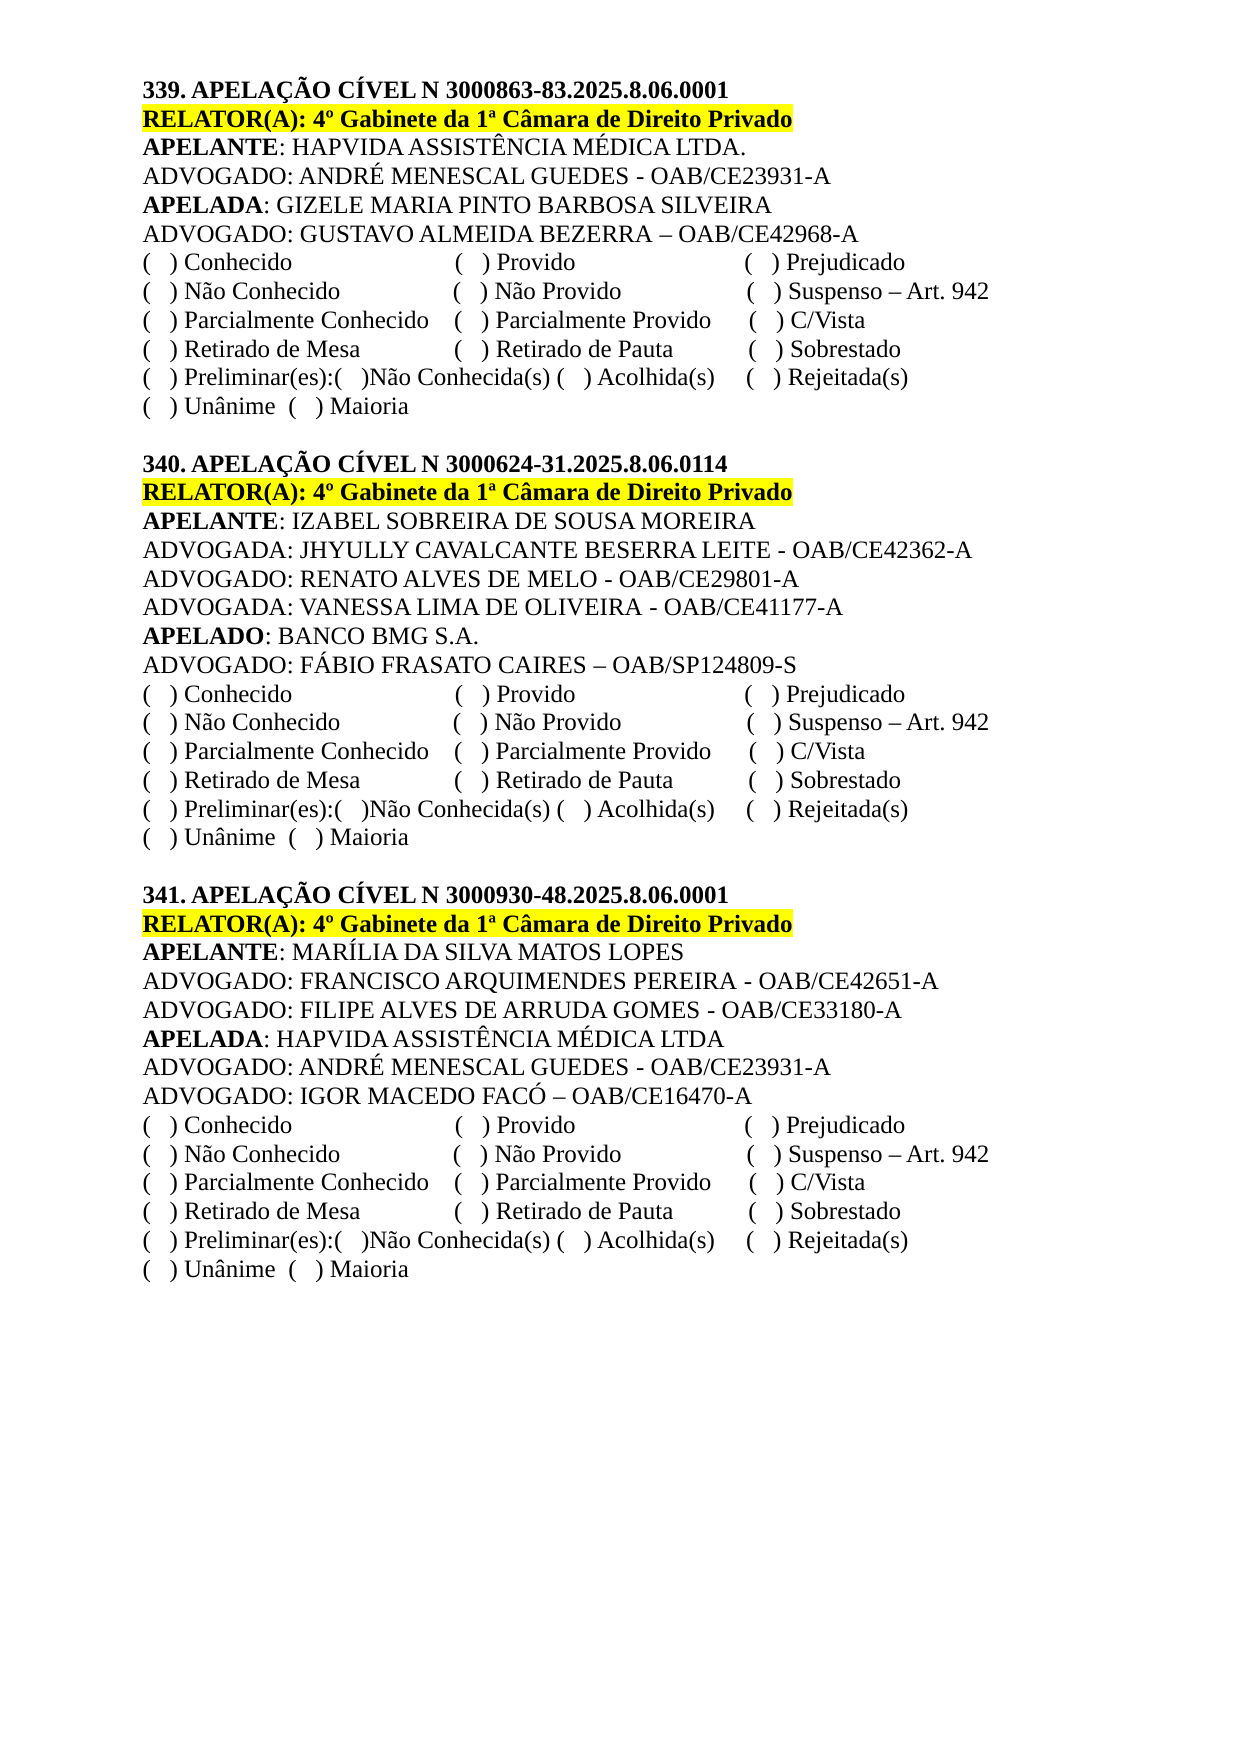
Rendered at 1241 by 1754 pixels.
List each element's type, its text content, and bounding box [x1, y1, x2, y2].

text ( ) Retirado de Mesa ( ) Retirado de Pauta ( ) Sobrestado [142, 765, 1158, 794]
text 339. APELAÇÃO CÍVEL N 3000863-83.2025.8.06.0001 RELATOR(A): 4º Gabinete da 1ª Câmara de Direito Privado APELANTE: HAPVIDA ASSISTÊNCIA MÉDICA LTDA. ADVOGADO: ANDRÉ MENESCAL GUEDES - OAB/CE23931-A APELADA: GIZELE MARIA PINTO BARBOSA SILVEIRA ADVOGADO: GUSTAVO ALMEIDA BEZERRA – OAB/CE42968-A [142, 75, 1141, 247]
text ( ) Unânime ( ) Maioria 340. APELAÇÃO CÍVEL N 3000624-31.2025.8.06.0114 RELATOR(A): 4º Gabinete da 1ª Câmara de Direito Privado APELANTE: IZABEL SOBREIRA DE SOUSA MOREIRA ADVOGADA: JHYULLY CAVALCANTE BESERRA LEITE - OAB/CE42362-A ADVOGADO: RENATO ALVES DE MELO - OAB/CE29801-A ADVOGADA: VANESSA LIMA DE OLIVEIRA - OAB/CE41177-A APELADO: BANCO BMG S.A. ADVOGADO: FÁBIO FRASATO CAIRES – OAB/SP124809-S [142, 391, 1141, 679]
text ( ) Não Conhecido ( ) Não Provido ( ) Suspenso – Art. 942 [142, 1139, 1158, 1167]
text ( ) Não Conhecido ( ) Não Provido ( ) Suspenso – Art. 942 [142, 276, 1158, 305]
text ( ) Retirado de Mesa ( ) Retirado de Pauta ( ) Sobrestado [142, 1196, 1158, 1225]
text ( ) Unânime ( ) Maioria [142, 1254, 1141, 1340]
text ( ) Retirado de Mesa ( ) Retirado de Pauta ( ) Sobrestado [142, 334, 1158, 362]
text ( ) Preliminar(es):( )Não Conhecida(s) ( ) Acolhida(s) ( ) Rejeitada(s) [142, 1225, 1158, 1254]
text ( ) Não Conhecido ( ) Não Provido ( ) Suspenso – Art. 942 [142, 707, 1158, 736]
text ( ) Preliminar(es):( )Não Conhecida(s) ( ) Acolhida(s) ( ) Rejeitada(s) [142, 362, 1158, 391]
text ( ) Preliminar(es):( )Não Conhecida(s) ( ) Acolhida(s) ( ) Rejeitada(s) [142, 794, 1158, 822]
text ( ) Unânime ( ) Maioria 341. APELAÇÃO CÍVEL N 3000930-48.2025.8.06.0001 RELATOR(A): 4º Gabinete da 1ª Câmara de Direito Privado APELANTE: MARÍLIA DA SILVA MATOS LOPES ADVOGADO: FRANCISCO ARQUIMENDES PEREIRA - OAB/CE42651-A ADVOGADO: FILIPE ALVES DE ARRUDA GOMES - OAB/CE33180-A APELADA: HAPVIDA ASSISTÊNCIA MÉDICA LTDA ADVOGADO: ANDRÉ MENESCAL GUEDES - OAB/CE23931-A ADVOGADO: IGOR MACEDO FACÓ – OAB/CE16470-A [142, 822, 1141, 1110]
text ( ) Conhecido ( ) Provido ( ) Prejudicado [142, 679, 1141, 707]
text ( ) Parcialmente Conhecido ( ) Parcialmente Provido ( ) C/Vista [142, 1167, 1158, 1196]
text ( ) Parcialmente Conhecido ( ) Parcialmente Provido ( ) C/Vista [142, 305, 1158, 334]
text ( ) Conhecido ( ) Provido ( ) Prejudicado [142, 247, 1141, 276]
text ( ) Parcialmente Conhecido ( ) Parcialmente Provido ( ) C/Vista [142, 736, 1158, 765]
text ( ) Conhecido ( ) Provido ( ) Prejudicado [142, 1110, 1141, 1139]
